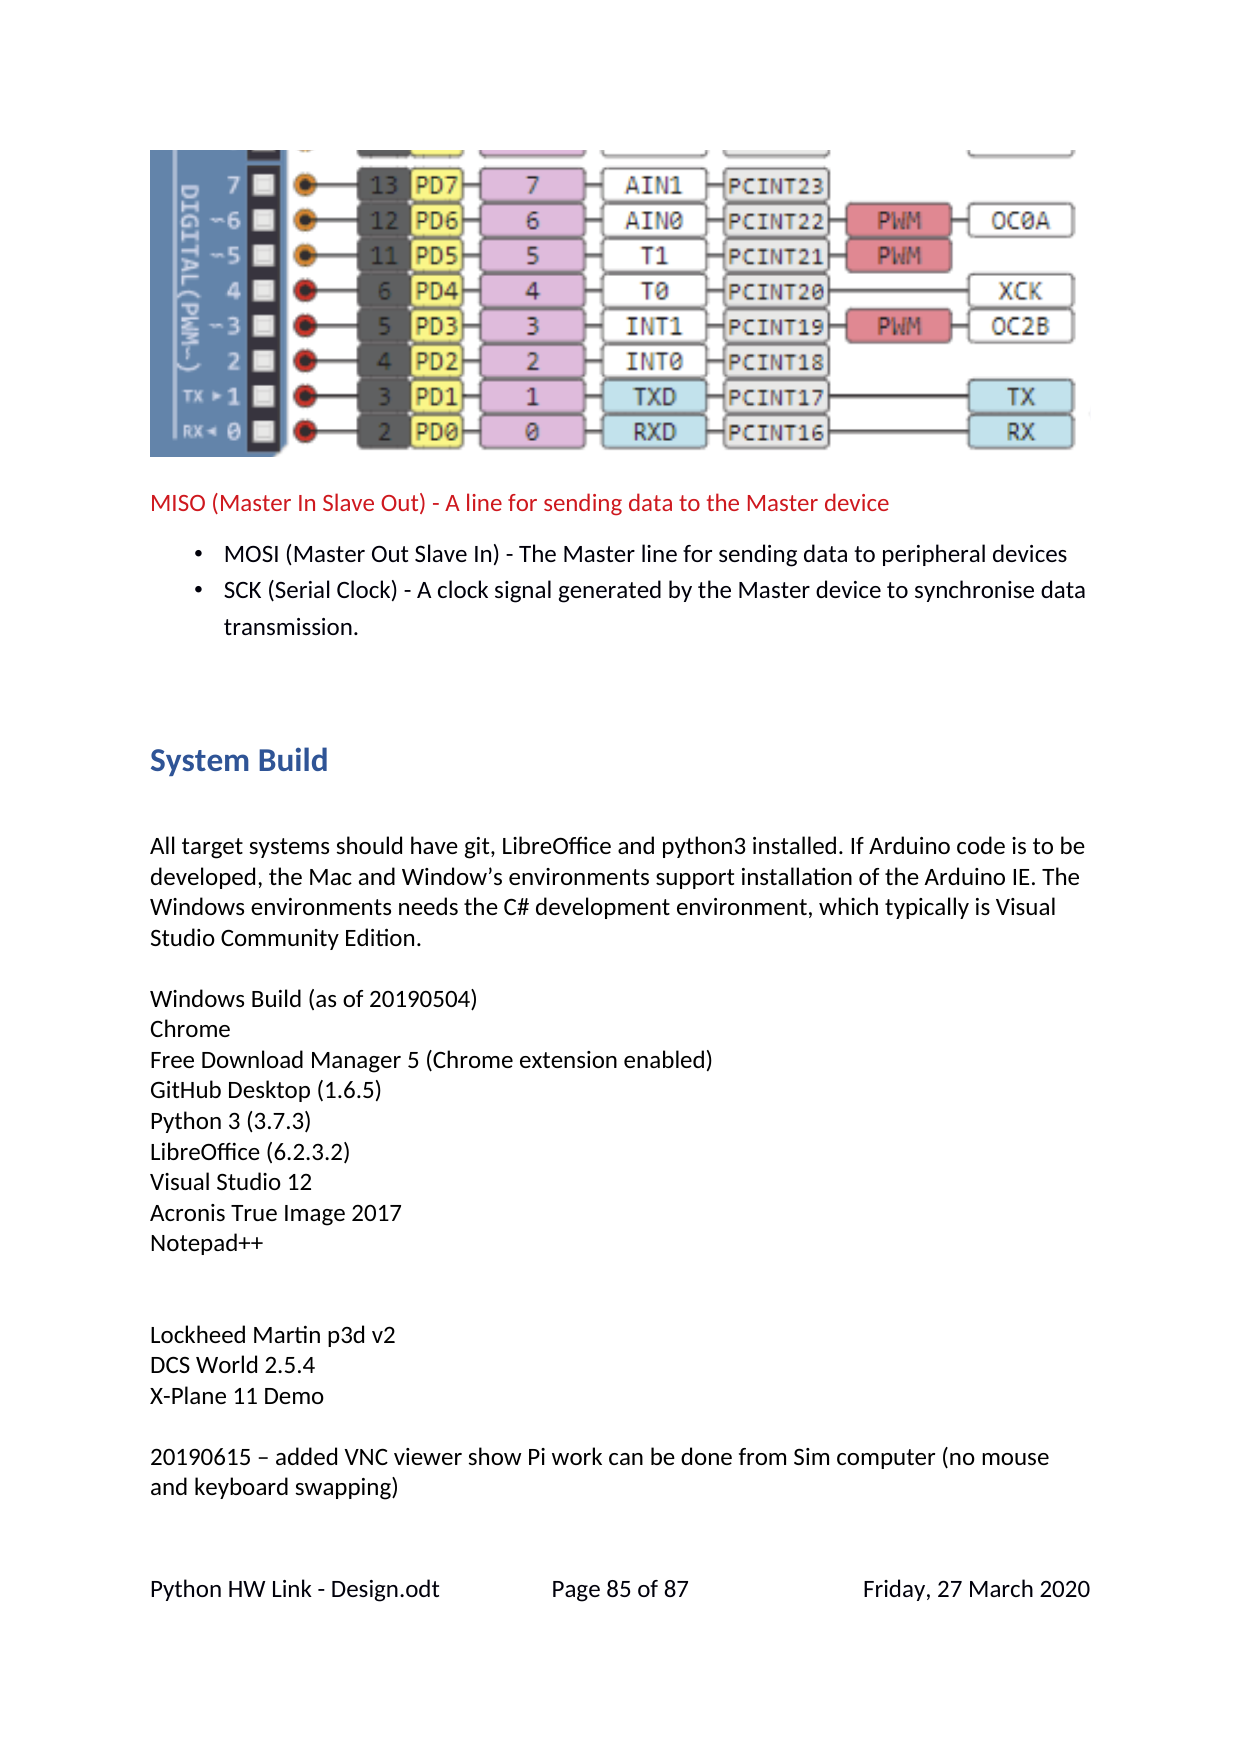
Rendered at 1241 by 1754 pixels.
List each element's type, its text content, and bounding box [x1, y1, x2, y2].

text 20190615 – added VNC viewer show Pi work can be done from Sim computer (no mouse and keyboard swapping) [150, 1441, 1090, 1502]
text LibreOffice (6.2.3.2) [150, 1136, 1090, 1166]
text Lockheed Martin p3d v2 [150, 1319, 1090, 1349]
list SCK (Serial Clock) - A clock signal generated by the Master device to synchronise data transmission. [194, 575, 1090, 642]
list MOSI (Master Out Slave In) - The Master line for sending data to peripheral devices [194, 538, 1090, 569]
text Windows Build (as of 20190504) [150, 983, 1090, 1013]
text DCS World 2.5.4 [150, 1349, 1090, 1380]
text Visual Studio 12 [150, 1166, 1090, 1197]
picture [150, 150, 1091, 457]
text Chrome [150, 1013, 1090, 1044]
text GitHub Desktop (1.6.5) [150, 1074, 1090, 1105]
text Python 3 (3.7.3) [150, 1105, 1090, 1136]
text MISO (Master In Slave Out) - A line for sending data to the Master device [150, 487, 1090, 517]
subtitle System Build [150, 738, 1090, 779]
text All target systems should have git, LibreOffice and python3 installed. If Arduino code is to be developed, the Mac and Window’s environments support installation of the Arduino IE. The Windows environments needs the C# development environment, which typically is Visual Studio Community Edition. [150, 830, 1090, 952]
text Notepad++ [150, 1227, 1090, 1258]
text Acronis True Image 2017 [150, 1197, 1090, 1227]
text X-Plane 11 Demo [150, 1380, 1090, 1410]
text Free Download Manager 5 (Chrome extension enabled) [150, 1044, 1090, 1074]
